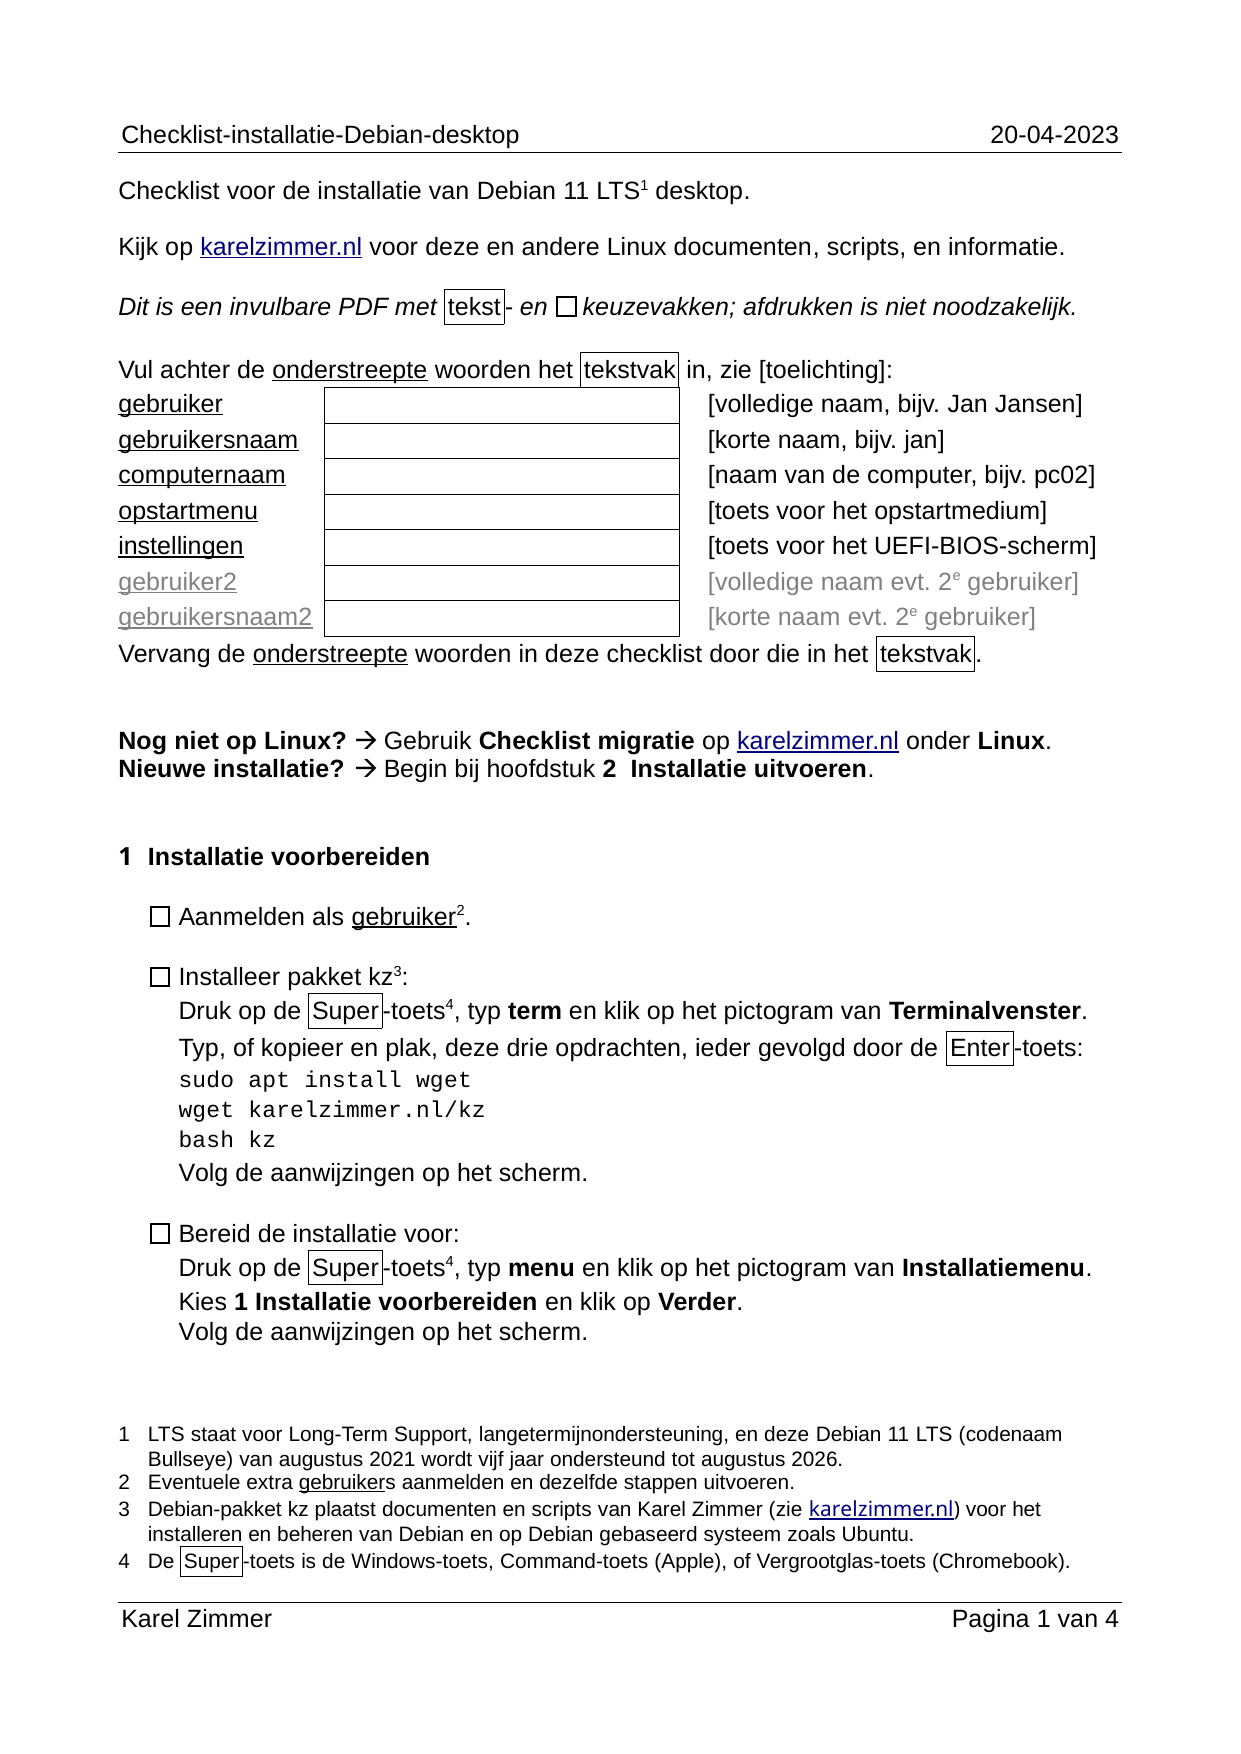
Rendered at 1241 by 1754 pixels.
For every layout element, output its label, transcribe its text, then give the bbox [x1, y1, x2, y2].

text [korte naam evt. 2e gebruiker] [680, 601, 1122, 636]
table_cell Bereid de installatie voor: [177, 1219, 1120, 1249]
table_cell bash kz [177, 1128, 1120, 1158]
text Dit is een invulbare PDF met [118, 289, 444, 324]
text tekst- [445, 290, 504, 324]
table_cell [141, 962, 177, 992]
table_cell [141, 1158, 177, 1188]
table_cell wget karelzimmer.nl/kz [177, 1097, 1120, 1128]
table_cell Installeer pakket kz: [177, 962, 1120, 992]
text opstartmenu [118, 494, 324, 529]
text [naam van de computer, bijv. pc02] [680, 458, 1122, 494]
text gebruikersnaam2 [118, 601, 324, 636]
table_cell [141, 1067, 177, 1097]
table_cell Volg de aanwijzingen op het scherm. [177, 1158, 1120, 1188]
text gebruikersnaam [118, 423, 324, 458]
text tekstvak [877, 637, 974, 671]
text [toets voor het opstartmedium] [680, 494, 1122, 529]
table_cell [177, 932, 1120, 962]
text computernaam [118, 458, 324, 494]
table_cell Druk op de Super-toets4, typ menu en klik op het pictogram van Installatiemenu. [177, 1249, 1120, 1286]
table_cell Volg de aanwijzingen op het scherm. [177, 1317, 1120, 1347]
table_cell Typ, of kopieer en plak, deze drie opdrachten, ieder gevolgd door de Enter-toets: [177, 1030, 1120, 1067]
table_cell [141, 1097, 177, 1128]
table_cell Kies 1 Installatie voorbereiden en klik op Verder. [177, 1286, 1120, 1317]
table_cell [141, 1317, 177, 1347]
text en keuzevakken; afdrukken is niet noodzakelijk. [505, 289, 1122, 324]
text gebruiker [118, 387, 324, 423]
table_cell [141, 1286, 177, 1317]
table_cell [177, 1188, 1120, 1218]
text Vul achter de ONDERSTREEPTE woorden het [118, 352, 580, 387]
text in, zie [toelichting]: [679, 352, 1122, 387]
text instellingen [118, 529, 324, 565]
table_header Aanmelden als gebruiker. [177, 901, 1120, 932]
table_cell Druk op de Super-toets, typ term en klik op het pictogram van Terminalvenster. [177, 992, 1120, 1029]
table_cell [141, 1219, 177, 1249]
table_cell sudo apt install wget [177, 1067, 1120, 1097]
text [volledige naam, bijv. Jan Jansen] [680, 387, 1122, 423]
text Nieuwe installatie?  Begin bij hoofdstuk 2 Installatie uitvoeren. [118, 755, 1122, 783]
list Installatie voorbereiden [118, 839, 1122, 873]
text Kijk op karelzimmer.nl voor deze en andere Linux documenten, scripts, en informatie. [118, 233, 1122, 261]
text tekstvak [581, 353, 678, 387]
table_header [141, 901, 177, 932]
text Checklist voor de installatie van Debian 11 LTS desktop. [118, 177, 1122, 205]
text gebruiker2 [118, 565, 324, 601]
text [korte naam, bijv. jan] [680, 423, 1122, 458]
table_cell [141, 1128, 177, 1158]
table_cell [141, 1188, 177, 1218]
text . [975, 636, 1122, 671]
table_cell [141, 932, 177, 962]
text LTS staat voor Long-Term Support, langetermijnondersteuning, en deze Debian 11 LTS (codenaam Bullseye) van augustus 2021 wordt vijf jaar ondersteund tot augustus 2026. [118, 1419, 1122, 1471]
table_cell [141, 1030, 177, 1067]
table_cell [141, 1249, 177, 1286]
text Vervang de ONDERSTREEPTE woorden in deze checklist door die in het [118, 636, 876, 671]
text [toets voor het UEFI-BIOS-scherm] [680, 529, 1122, 565]
table_cell [141, 992, 177, 1029]
text Nog niet op Linux?  Gebruik Checklist migratie op karelzimmer.nl onder Linux. [118, 727, 1122, 755]
text [volledige naam evt. 2e gebruiker] [680, 565, 1122, 601]
